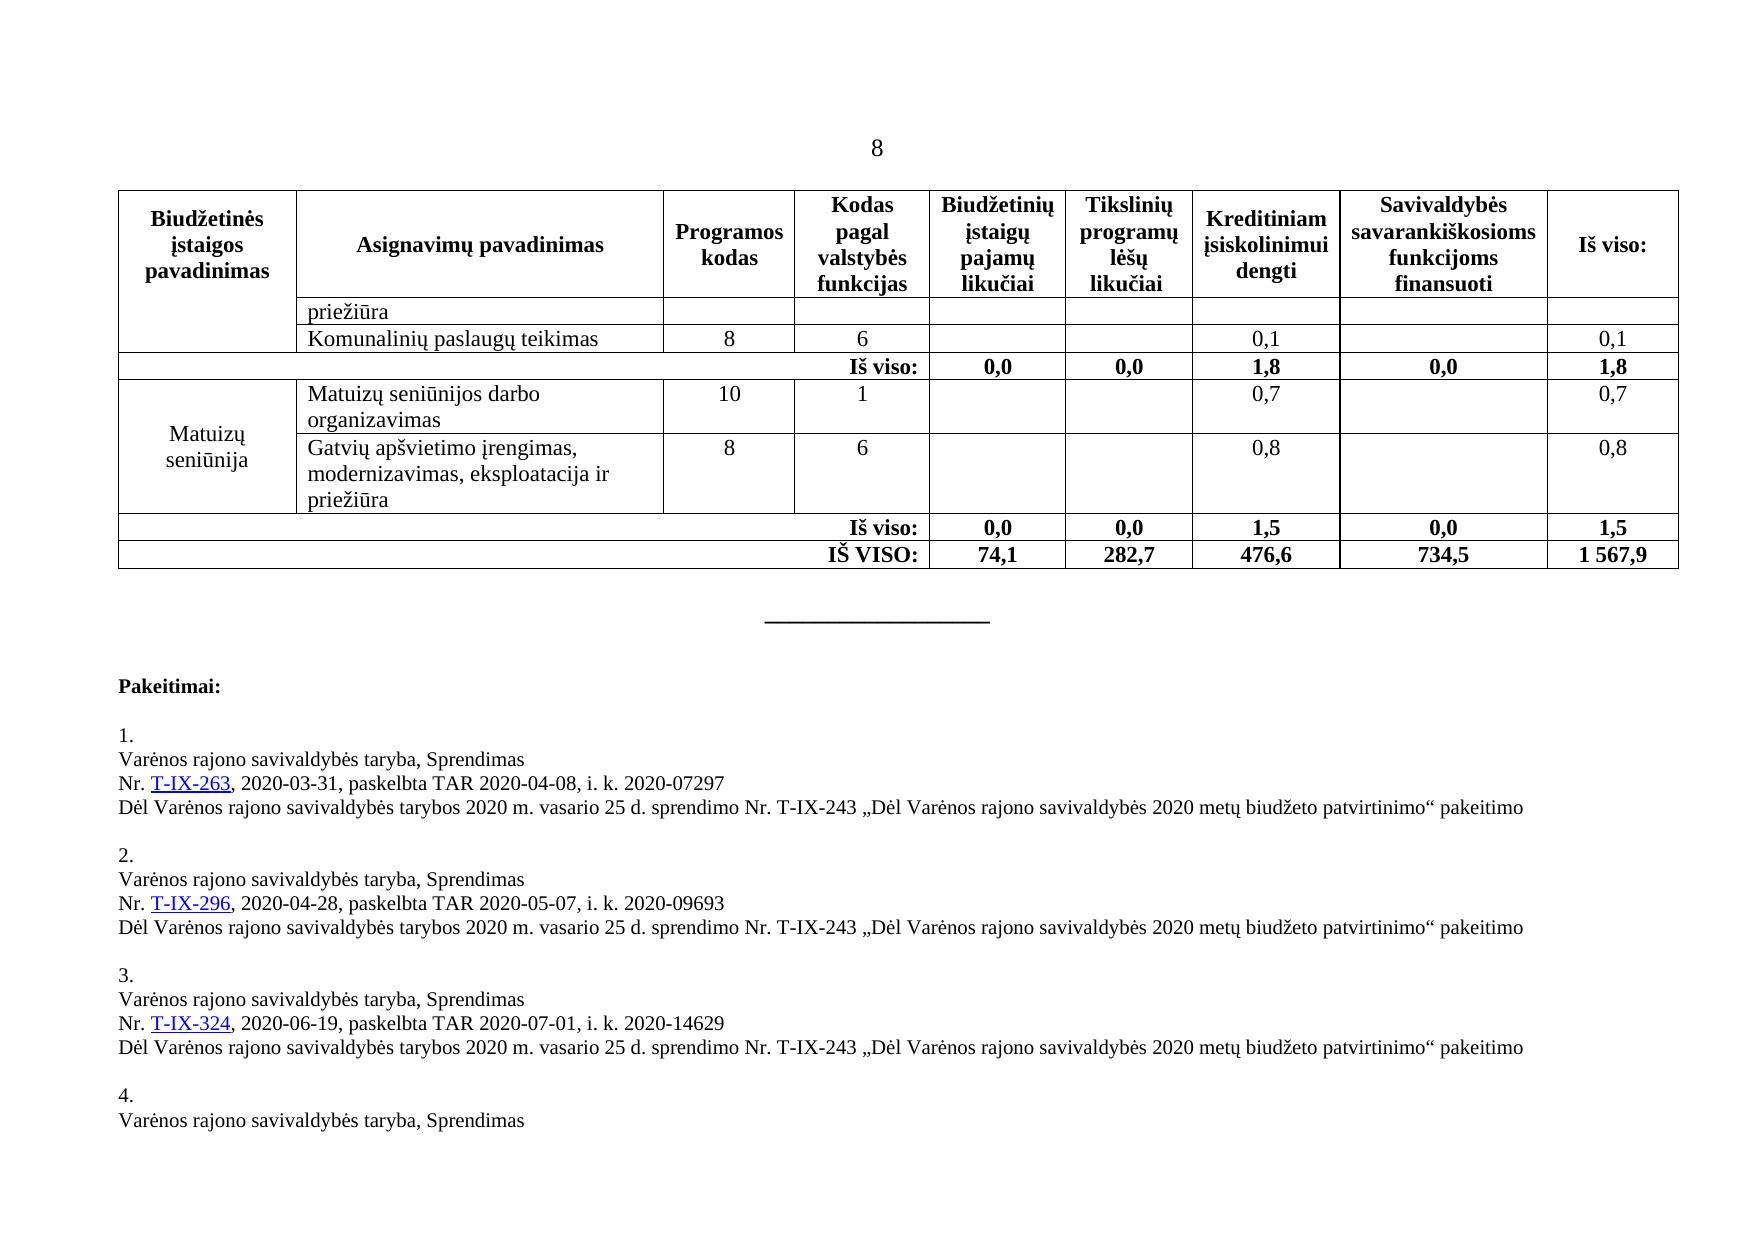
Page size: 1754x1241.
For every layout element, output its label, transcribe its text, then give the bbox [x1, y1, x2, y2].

table_cell 0,8 [1193, 434, 1339, 513]
table_cell [1066, 434, 1192, 513]
table_cell 0,1 [1548, 325, 1678, 352]
table_header Savivaldybės savarankiškosioms funkcijoms finansuoti [1341, 191, 1547, 297]
text Pakeitimai: [118, 674, 1636, 698]
table_cell [1066, 298, 1192, 324]
table_header Kreditiniam įsiskolinimui dengti [1193, 191, 1339, 297]
table_cell 0,0 [930, 514, 1065, 540]
table_cell IŠ VISO: [119, 541, 929, 568]
text Varėnos rajono savivaldybės taryba, Sprendimas [118, 867, 1636, 891]
table_cell 0,0 [1341, 353, 1547, 379]
text Varėnos rajono savivaldybės taryba, Sprendimas [118, 1107, 1636, 1132]
table_cell Komunalinių paslaugų teikimas [297, 325, 663, 352]
table_cell [930, 325, 1065, 352]
text 3. [118, 963, 1636, 987]
text Nr. T-IX-263, 2020-03-31, paskelbta TAR 2020-04-08, i. k. 2020-07297 [118, 771, 1636, 795]
table_cell [119, 297, 296, 352]
text 4. [118, 1083, 1636, 1107]
table_header Biudžetinių įstaigų pajamų likučiai [930, 191, 1065, 297]
text Varėnos rajono savivaldybės taryba, Sprendimas [118, 747, 1636, 771]
text 1. [118, 722, 1636, 747]
text __________________ [118, 597, 1636, 626]
table_cell [930, 380, 1065, 433]
table_cell [795, 298, 929, 324]
table_cell 0,8 [1548, 434, 1678, 513]
table_cell [1341, 298, 1547, 324]
table_cell Gatvių apšvietimo įrengimas, modernizavimas, eksploatacija ir priežiūra [297, 434, 663, 513]
table_cell [1341, 434, 1547, 513]
table_cell 0,0 [1066, 514, 1192, 540]
table_cell 0,7 [1193, 380, 1339, 433]
table_header Biudžetinės įstaigos pavadinimas [119, 191, 296, 297]
table_cell 74,1 [930, 541, 1065, 568]
table_header Tikslinių programų lėšų likučiai [1066, 191, 1192, 297]
table_cell [1341, 380, 1547, 433]
table_cell [1193, 298, 1339, 324]
table_cell [930, 298, 1065, 324]
table_cell 1,8 [1193, 353, 1339, 379]
table_cell [1548, 298, 1678, 324]
text Varėnos rajono savivaldybės taryba, Sprendimas [118, 987, 1636, 1011]
text Dėl Varėnos rajono savivaldybės tarybos 2020 m. vasario 25 d. sprendimo Nr. T-IX-243 „Dėl Varėnos rajono savivaldybės 2020 metų biudžeto patvirtinimo“ pakeitimo [118, 795, 1636, 819]
table_cell 1,5 [1548, 514, 1678, 540]
table_cell 10 [664, 380, 794, 433]
table_cell 0,0 [930, 353, 1065, 379]
table_cell Matuizų seniūnijos darbo organizavimas [297, 380, 663, 433]
table_cell Iš viso: [119, 514, 929, 540]
table_cell [664, 298, 794, 324]
text 2. [118, 843, 1636, 867]
table_cell [1066, 380, 1192, 433]
table_cell 1 [795, 380, 929, 433]
table_cell 6 [795, 434, 929, 513]
table_header Asignavimų pavadinimas [297, 191, 663, 297]
table_cell 1,8 [1548, 353, 1678, 379]
table_cell Matuizų seniūnija [119, 380, 296, 513]
table_cell 0,0 [1341, 514, 1547, 540]
table_cell [1066, 325, 1192, 352]
table_cell 6 [795, 325, 929, 352]
table_cell 734,5 [1341, 541, 1547, 568]
table_cell priežiūra [297, 298, 663, 324]
text Nr. T-IX-324, 2020-06-19, paskelbta TAR 2020-07-01, i. k. 2020-14629 [118, 1011, 1636, 1035]
text Dėl Varėnos rajono savivaldybės tarybos 2020 m. vasario 25 d. sprendimo Nr. T-IX-243 „Dėl Varėnos rajono savivaldybės 2020 metų biudžeto patvirtinimo“ pakeitimo [118, 1035, 1636, 1059]
table_cell 0,0 [1066, 353, 1192, 379]
table_cell 1 567,9 [1548, 541, 1678, 568]
table_cell 8 [664, 325, 794, 352]
table_header Iš viso: [1548, 191, 1678, 297]
text Nr. T-IX-296, 2020-04-28, paskelbta TAR 2020-05-07, i. k. 2020-09693 [118, 891, 1636, 915]
table_cell 1,5 [1193, 514, 1339, 540]
text Dėl Varėnos rajono savivaldybės tarybos 2020 m. vasario 25 d. sprendimo Nr. T-IX-243 „Dėl Varėnos rajono savivaldybės 2020 metų biudžeto patvirtinimo“ pakeitimo [118, 915, 1636, 939]
table_cell [1341, 325, 1547, 352]
table_cell 282,7 [1066, 541, 1192, 568]
table_cell 0,7 [1548, 380, 1678, 433]
table_header Kodas pagal valstybės funkcijas [795, 191, 929, 297]
table_cell 476,6 [1193, 541, 1339, 568]
table_cell [930, 434, 1065, 513]
table_cell 0,1 [1193, 325, 1339, 352]
table_cell Iš viso: [119, 353, 929, 379]
table_cell 8 [664, 434, 794, 513]
table_header Programos kodas [664, 191, 794, 297]
